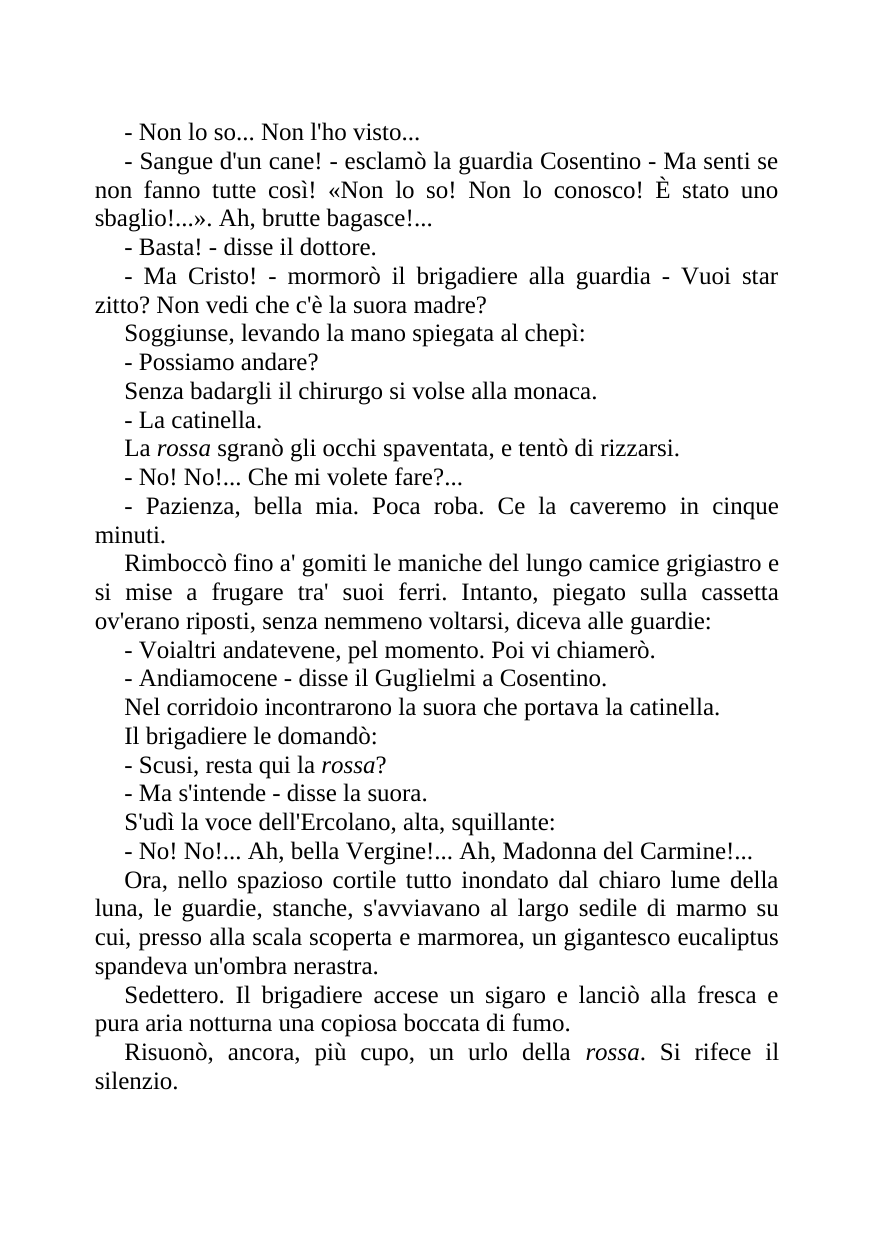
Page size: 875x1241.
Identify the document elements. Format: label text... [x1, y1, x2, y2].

text - Pazienza, bella mia. Poca roba. Ce la caveremo in cinque minuti. [94, 491, 779, 548]
text - Andiamocene - disse il Guglielmi a Cosentino. [94, 663, 779, 692]
text - Ma s'intende - disse la suora. [94, 778, 779, 807]
text Soggiunse, levando la mano spiegata al chepì: [94, 318, 779, 347]
text - No! No!... Che mi volete fare?... [94, 462, 779, 491]
text - No! No!... Ah, bella Vergine!... Ah, Madonna del Carmine!... [94, 836, 779, 865]
text - Non lo so... Non l'ho visto... [94, 117, 779, 146]
text Ora, nello spazioso cortile tutto inondato dal chiaro lume della luna, le guardie, stanche, s'avviavano al largo sedile di marmo su cui, presso alla scala scoperta e marmorea, un gigantesco eucaliptus spandeva un'ombra nerastra. [94, 865, 779, 980]
text - Voialtri andatevene, pel momento. Poi vi chiamerò. [94, 635, 779, 663]
text Nel corridoio incontrarono la suora che portava la catinella. [94, 692, 779, 721]
text Risuonò, ancora, più cupo, un urlo della rossa. Si rifece il silenzio. [94, 1037, 779, 1095]
text Senza badargli il chirurgo si volse alla monaca. [94, 376, 779, 405]
text Il brigadiere le domandò: [94, 721, 779, 750]
text - Ma Cristo! - mormorò il brigadiere alla guardia - Vuoi star zitto? Non vedi che c'è la suora madre? [94, 261, 779, 318]
text - Possiamo andare? [94, 347, 779, 376]
text La rossa sgranò gli occhi spaventata, e tentò di rizzarsi. [94, 433, 779, 462]
text S'udì la voce dell'Ercolano, alta, squillante: [94, 807, 779, 836]
text - Sangue d'un cane! - esclamò la guardia Cosentino - Ma senti se non fanno tutte così! «Non lo so! Non lo conosco! È stato uno sbaglio!...». Ah, brutte bagasce!... [94, 146, 779, 232]
text - Scusi, resta qui la rossa? [94, 750, 779, 778]
text Sedettero. Il brigadiere accese un sigaro e lanciò alla fresca e pura aria notturna una copiosa boccata di fumo. [94, 980, 779, 1037]
text - La catinella. [94, 405, 779, 433]
text - Basta! - disse il dottore. [94, 232, 779, 261]
text Rimboccò fino a' gomiti le maniche del lungo camice grigiastro e si mise a frugare tra' suoi ferri. Intanto, piegato sulla cassetta ov'erano riposti, senza nemmeno voltarsi, diceva alle guardie: [94, 548, 779, 635]
